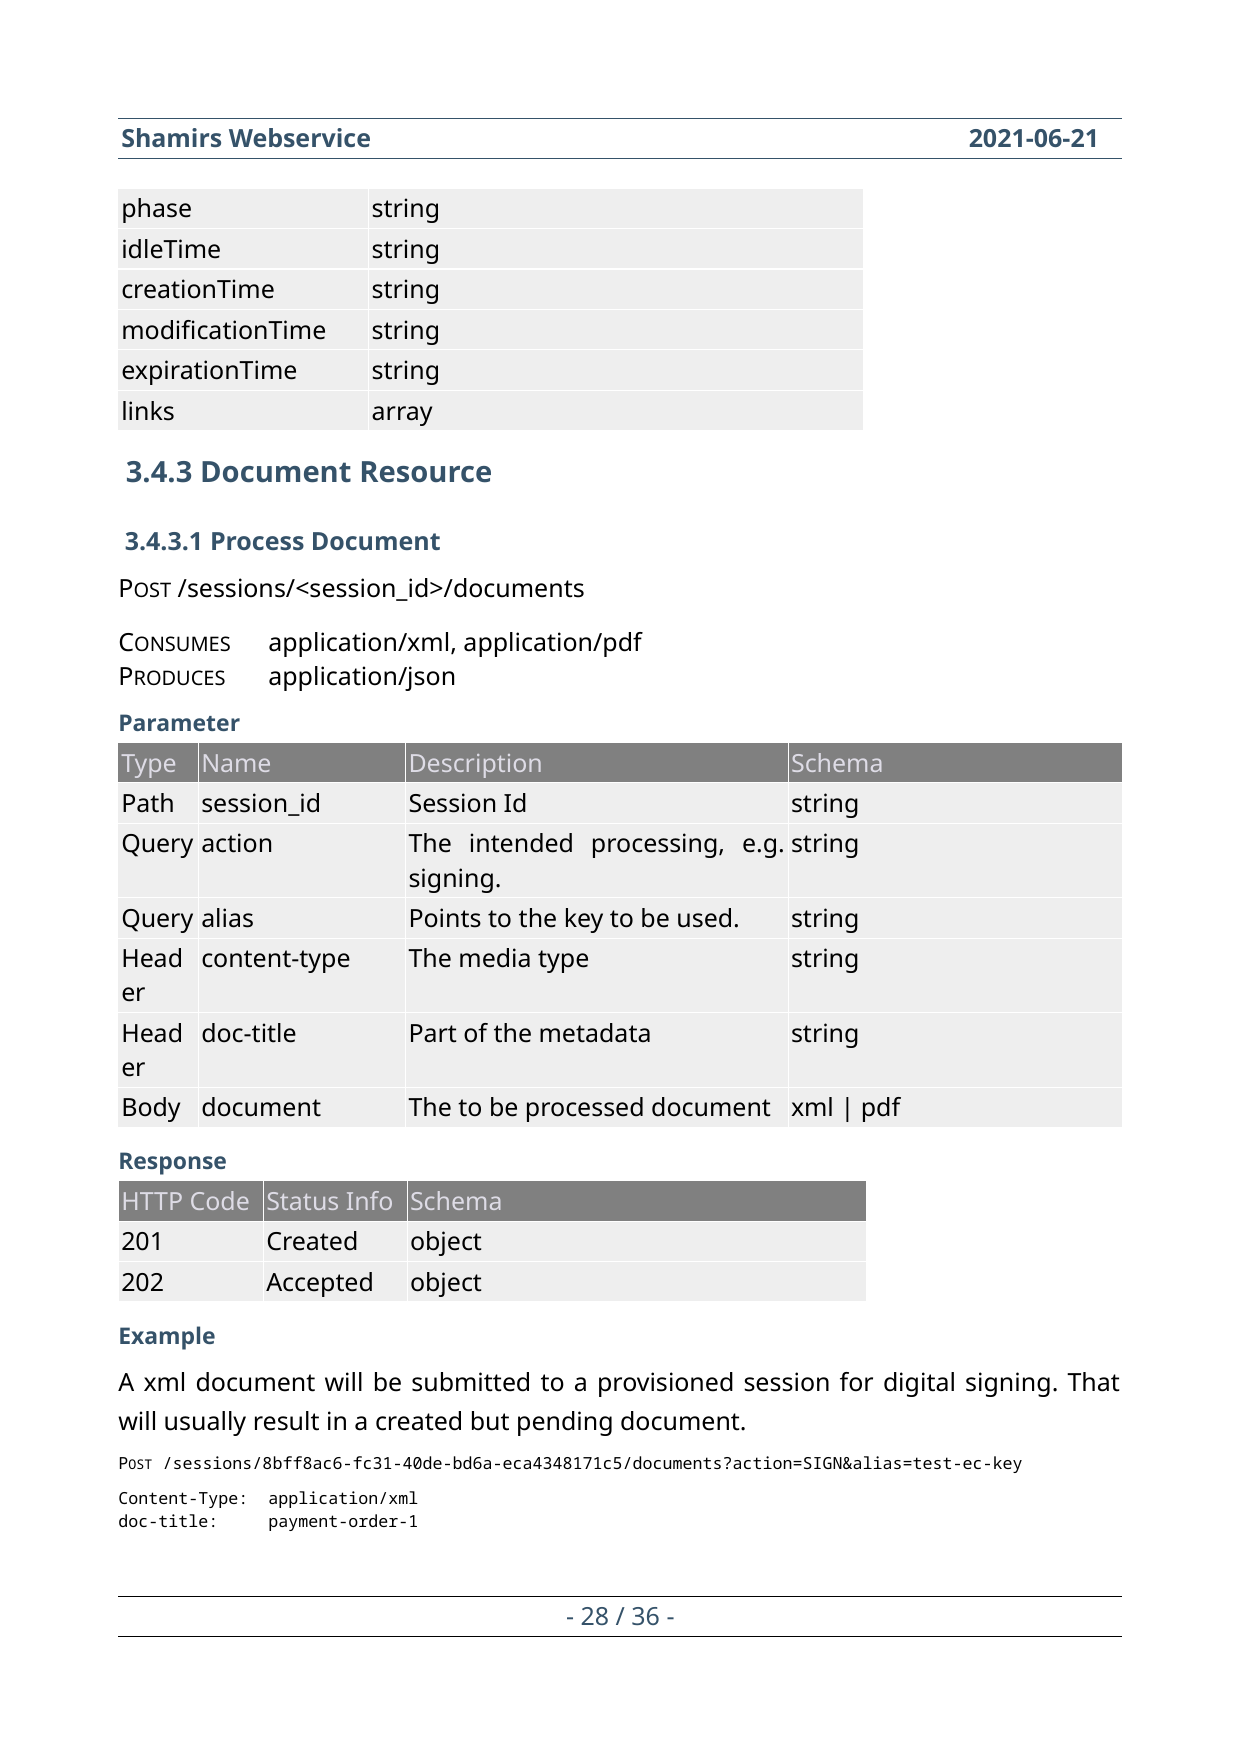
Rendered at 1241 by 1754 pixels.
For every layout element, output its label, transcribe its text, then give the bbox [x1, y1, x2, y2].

table_cell session_id [199, 783, 405, 823]
table_cell doc-title [199, 1013, 405, 1087]
table_cell modificationTime [118, 310, 368, 349]
text Parameter [118, 706, 1122, 738]
text Post /sessions/8bff8ac6-fc31-40de-bd6a-eca4348171c5/documents?action=SIGN&alias=test-ec-key [118, 1452, 1122, 1474]
table_cell The to be processed document [406, 1088, 788, 1127]
table_cell string [789, 939, 1122, 1012]
table_cell Body [118, 1088, 198, 1127]
table_header HTTP Code [119, 1181, 263, 1221]
table_cell Part of the metadata [406, 1013, 788, 1087]
table_cell string [789, 1013, 1122, 1087]
text A xml document will be submitted to a provisioned session for digital signing. That will usually result in a created but pending document. [118, 1364, 1122, 1438]
table_cell creationTime [118, 270, 368, 309]
table_header Type [118, 743, 198, 782]
table_cell Header [118, 1013, 198, 1087]
table_cell 201 [119, 1222, 263, 1261]
table_cell Accepted [264, 1262, 407, 1301]
table_cell Header [118, 939, 198, 1012]
table_cell Points to the key to be used. [406, 898, 788, 938]
table_cell string [369, 229, 863, 268]
table_cell alias [199, 898, 405, 938]
subtitle Document Resource [118, 451, 1122, 491]
table_cell string [789, 824, 1122, 897]
table_cell string [789, 783, 1122, 823]
table_cell object [408, 1222, 866, 1261]
table_cell content-type [199, 939, 405, 1012]
table_header Schema [789, 743, 1122, 782]
table_header Status Info [264, 1181, 407, 1221]
table_cell links [118, 391, 368, 430]
text Post /sessions/<session_id>/documents [118, 571, 1122, 605]
table_cell 202 [119, 1262, 263, 1301]
table_cell Session Id [406, 783, 788, 823]
text Consumes application/xml, application/pdf [118, 624, 1122, 658]
table_cell action [199, 824, 405, 897]
table_cell Path [118, 783, 198, 823]
table_cell array [369, 391, 863, 430]
table_cell The media type [406, 939, 788, 1012]
table_cell document [199, 1088, 405, 1127]
table_cell string [369, 310, 863, 349]
table_cell Query [118, 824, 198, 897]
table_cell Created [264, 1222, 407, 1261]
table_cell expirationTime [118, 350, 368, 390]
text Produces application/json [118, 658, 1122, 692]
table_cell phase [118, 189, 368, 228]
table_cell idleTime [118, 229, 368, 268]
table_cell object [408, 1262, 866, 1301]
table_cell The intended processing, e.g. signing. [406, 824, 788, 897]
table_cell string [369, 350, 863, 390]
text doc-title: payment-order-1 [118, 1509, 1122, 1532]
text Content-Type: application/xml [118, 1486, 1122, 1509]
table_cell string [369, 189, 863, 228]
table_cell string [789, 898, 1122, 938]
table_header Description [406, 743, 788, 782]
subtitle Process Document [118, 524, 1122, 558]
text Response [118, 1145, 1122, 1176]
text Example [118, 1319, 1122, 1351]
table_cell Query [118, 898, 198, 938]
table_header Schema [408, 1181, 866, 1221]
table_header Name [199, 743, 405, 782]
table_cell string [369, 270, 863, 309]
table_cell xml | pdf [789, 1088, 1122, 1127]
